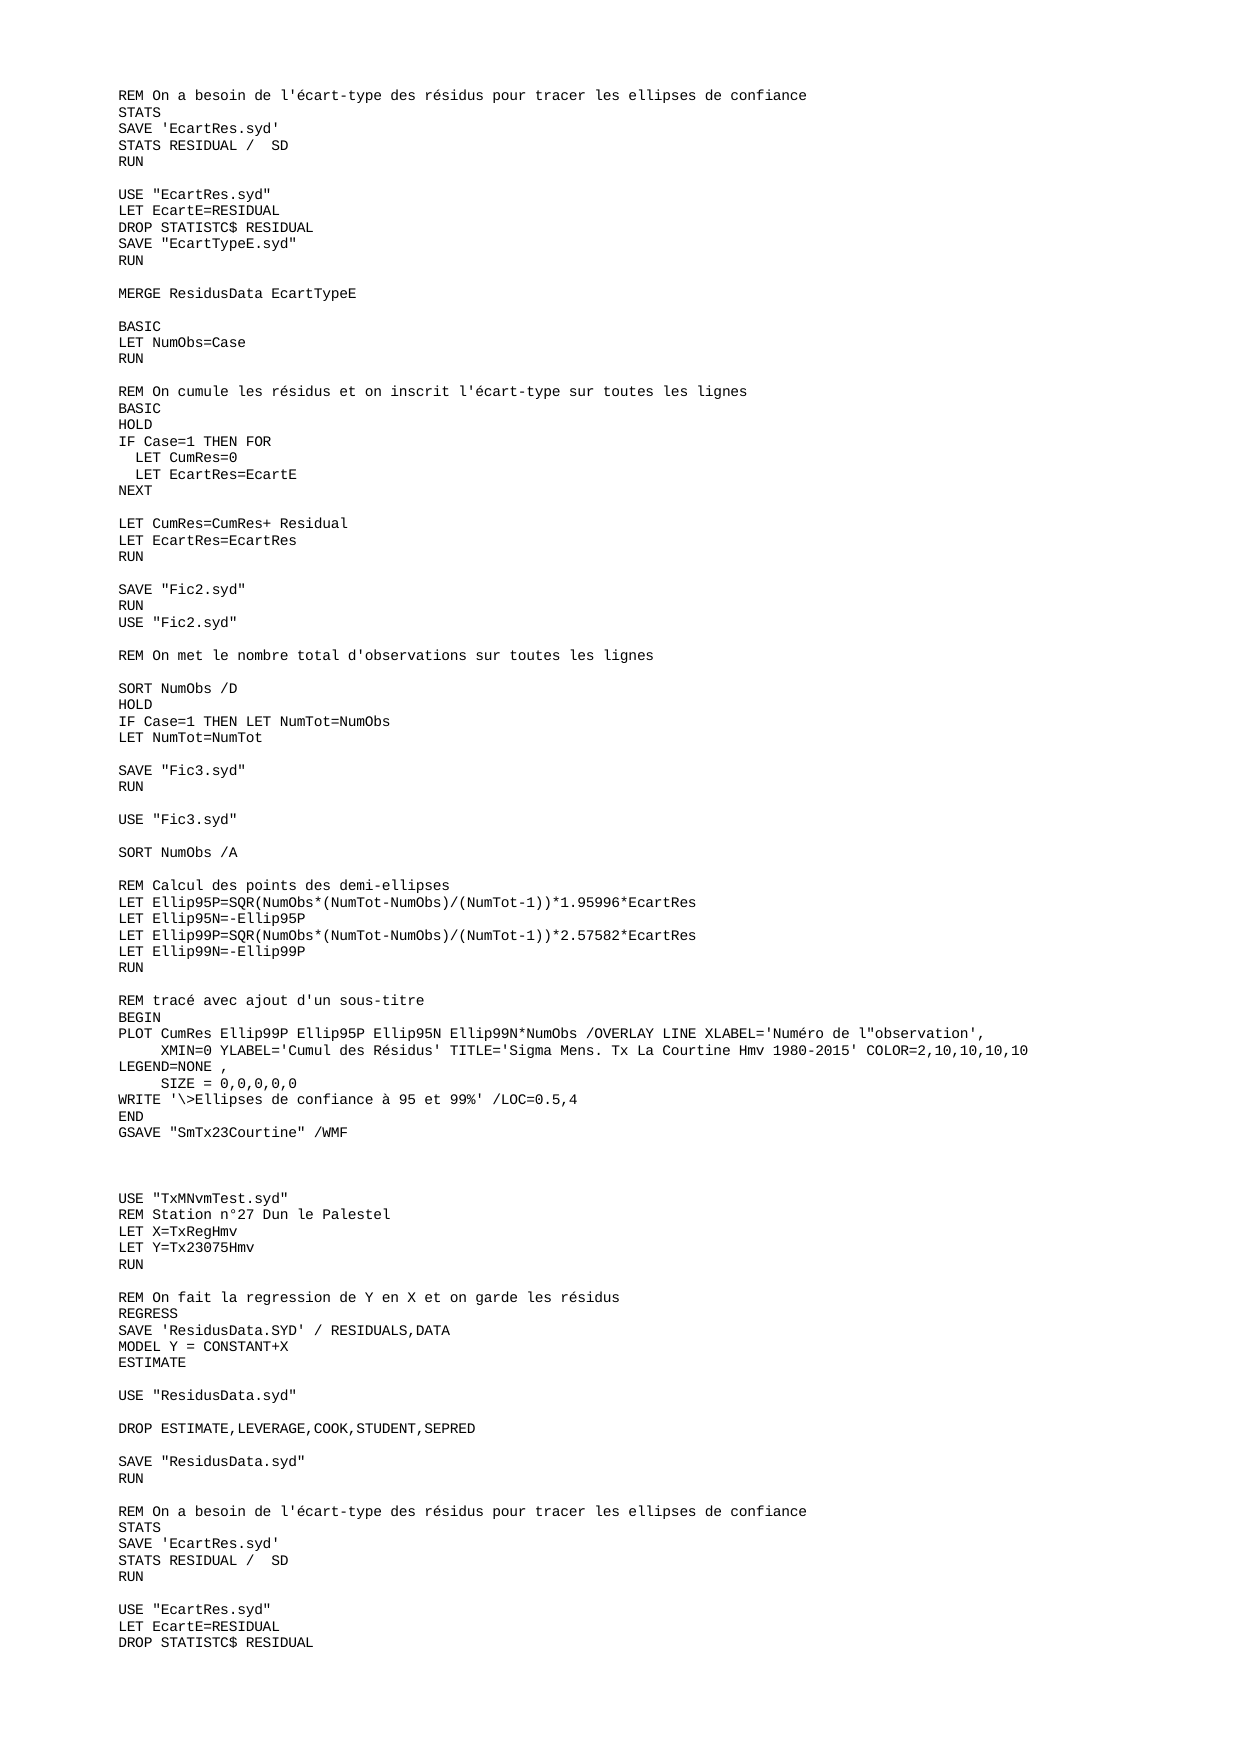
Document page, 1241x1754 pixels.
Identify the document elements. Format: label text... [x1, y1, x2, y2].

text LET EcartE=RESIDUAL [118, 1619, 1122, 1636]
text NEXT [118, 483, 1122, 500]
text REM On a besoin de l'écart-type des résidus pour tracer les ellipses de confiance [118, 1504, 1122, 1520]
text USE "TxMNvmTest.syd" [118, 1191, 1122, 1208]
text USE "Fic2.syd" [118, 615, 1122, 632]
text SAVE 'EcartRes.syd' [118, 1537, 1122, 1553]
text RUN [118, 1570, 1122, 1586]
text SIZE = 0,0,0,0,0 [118, 1076, 1122, 1092]
text SAVE 'EcartRes.syd' [118, 121, 1122, 138]
text REGRESS [118, 1306, 1122, 1323]
text RUN [118, 599, 1122, 615]
text LET X=TxRegHmv [118, 1224, 1122, 1241]
text DROP STATISTC$ RESIDUAL [118, 1636, 1122, 1652]
text LET Y=Tx23075Hmv [118, 1241, 1122, 1257]
text LET EcartRes=EcartE [118, 467, 1122, 483]
text STATS RESIDUAL / SD [118, 1553, 1122, 1570]
text SORT NumObs /D [118, 681, 1122, 697]
text SAVE "Fic3.syd" [118, 763, 1122, 780]
text SAVE "Fic2.syd" [118, 582, 1122, 599]
text MERGE ResidusData EcartTypeE [118, 286, 1122, 302]
text RUN [118, 1471, 1122, 1487]
text RUN [118, 549, 1122, 566]
text REM Station n°27 Dun le Palestel [118, 1208, 1122, 1224]
text IF Case=1 THEN LET NumTot=NumObs [118, 714, 1122, 730]
text LET CumRes=0 [118, 451, 1122, 467]
text STATS [118, 1520, 1122, 1537]
text USE "EcartRes.syd" [118, 1603, 1122, 1619]
text LET Ellip95N=-Ellip95P [118, 911, 1122, 928]
text LET Ellip99P=SQR(NumObs*(NumTot-NumObs)/(NumTot-1))*2.57582*EcartRes [118, 928, 1122, 944]
text REM Calcul des points des demi-ellipses [118, 878, 1122, 895]
text BASIC [118, 319, 1122, 335]
text LET Ellip95P=SQR(NumObs*(NumTot-NumObs)/(NumTot-1))*1.95996*EcartRes [118, 895, 1122, 911]
text STATS RESIDUAL / SD [118, 138, 1122, 154]
text BASIC [118, 401, 1122, 418]
text GSAVE "SmTx23Courtine" /WMF [118, 1125, 1122, 1142]
text LET EcartE=RESIDUAL [118, 204, 1122, 220]
text HOLD [118, 697, 1122, 714]
text USE "Fic3.syd" [118, 813, 1122, 829]
text SAVE "EcartTypeE.syd" [118, 237, 1122, 253]
text DROP STATISTC$ RESIDUAL [118, 220, 1122, 237]
text LET NumObs=Case [118, 335, 1122, 352]
text END [118, 1109, 1122, 1125]
text ESTIMATE [118, 1356, 1122, 1372]
text REM On a besoin de l'écart-type des résidus pour tracer les ellipses de confiance [118, 88, 1122, 105]
text IF Case=1 THEN FOR [118, 434, 1122, 451]
text RUN [118, 154, 1122, 171]
text LET NumTot=NumTot [118, 730, 1122, 747]
text XMIN=0 YLABEL='Cumul des Résidus' TITLE='Sigma Mens. Tx La Courtine Hmv 1980-2015' COLOR=2,10,10,10,10 LEGEND=NONE , [118, 1043, 1122, 1076]
text SAVE 'ResidusData.SYD' / RESIDUALS,DATA [118, 1323, 1122, 1339]
text PLOT CumRes Ellip99P Ellip95P Ellip95N Ellip99N*NumObs /OVERLAY LINE XLABEL='Numéro de l"observation', [118, 1027, 1122, 1043]
text SAVE "ResidusData.syd" [118, 1454, 1122, 1471]
text LET CumRes=CumRes+ Residual [118, 516, 1122, 533]
text RUN [118, 352, 1122, 368]
text REM On met le nombre total d'observations sur toutes les lignes [118, 648, 1122, 664]
text SORT NumObs /A [118, 846, 1122, 862]
text LET Ellip99N=-Ellip99P [118, 944, 1122, 961]
text USE "EcartRes.syd" [118, 187, 1122, 204]
text HOLD [118, 418, 1122, 434]
text RUN [118, 253, 1122, 269]
text RUN [118, 780, 1122, 796]
text WRITE '\>Ellipses de confiance à 95 et 99%' /LOC=0.5,4 [118, 1092, 1122, 1109]
text RUN [118, 961, 1122, 977]
text BEGIN [118, 1010, 1122, 1027]
text REM On cumule les résidus et on inscrit l'écart-type sur toutes les lignes [118, 385, 1122, 401]
text USE "ResidusData.syd" [118, 1389, 1122, 1405]
text STATS [118, 105, 1122, 121]
text REM On fait la regression de Y en X et on garde les résidus [118, 1290, 1122, 1306]
text MODEL Y = CONSTANT+X [118, 1339, 1122, 1356]
text LET EcartRes=EcartRes [118, 533, 1122, 549]
text DROP ESTIMATE,LEVERAGE,COOK,STUDENT,SEPRED [118, 1422, 1122, 1438]
text RUN [118, 1257, 1122, 1273]
text REM tracé avec ajout d'un sous-titre [118, 994, 1122, 1010]
